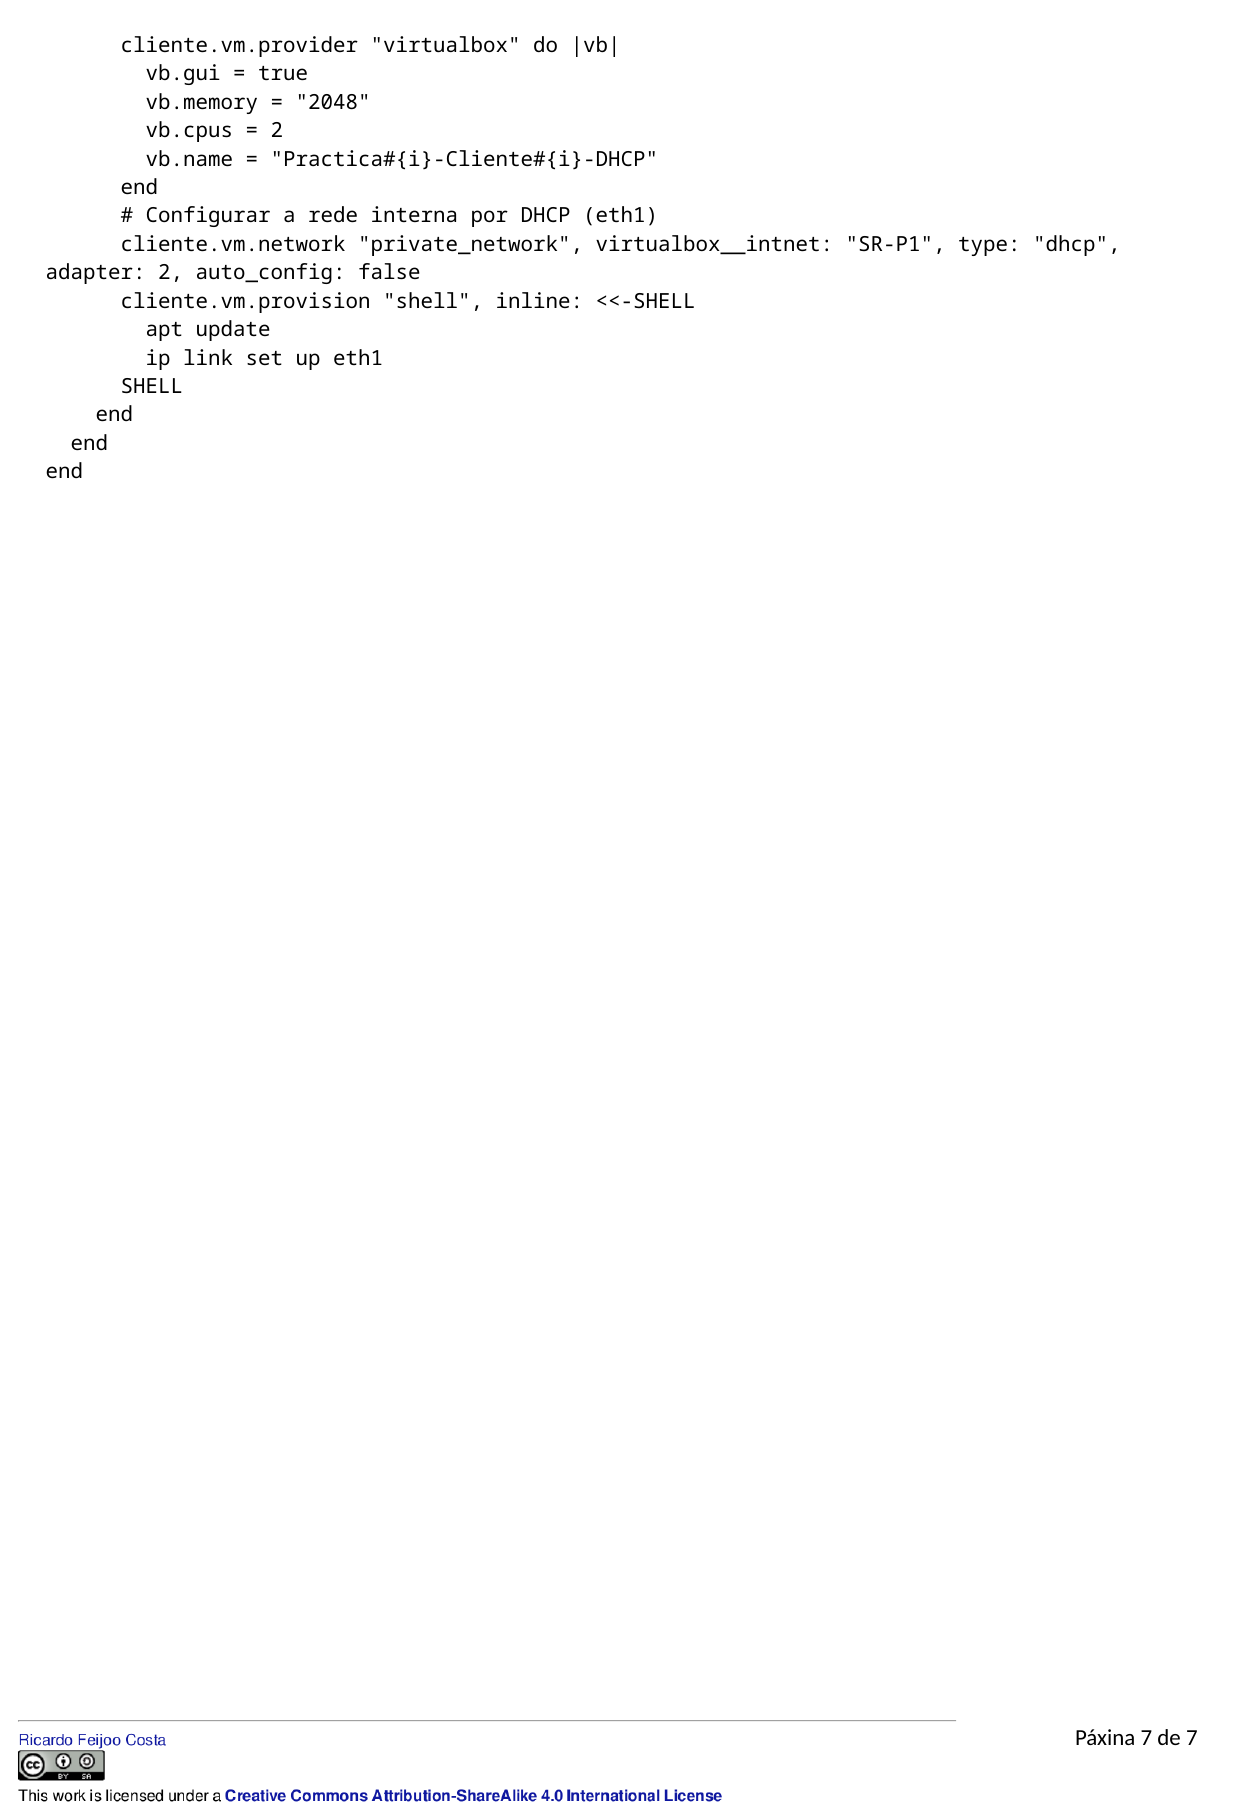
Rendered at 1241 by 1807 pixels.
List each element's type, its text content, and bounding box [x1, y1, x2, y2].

text cliente.vm.provision "shell", inline: <<-SHELL [45, 286, 1197, 314]
text cliente.vm.provider "virtualbox" do |vb| [45, 30, 1197, 58]
text vb.memory = "2048" [45, 87, 1197, 115]
text vb.gui = true [45, 58, 1197, 87]
text apt update [45, 314, 1197, 343]
text vb.cpus = 2 [45, 115, 1197, 144]
text end [45, 428, 1197, 456]
text vb.name = "Practica#{i}-Cliente#{i}-DHCP" [45, 144, 1197, 172]
text ip link set up eth1 [45, 343, 1197, 371]
text end [45, 172, 1197, 201]
text end [45, 456, 1197, 485]
picture [8, 1715, 957, 1806]
text # Configurar a rede interna por DHCP (eth1) [45, 201, 1197, 229]
text cliente.vm.network "private_network", virtualbox__intnet: "SR-P1", type: "dhcp", adapter: 2, auto_config: false [45, 229, 1197, 286]
text end [45, 399, 1197, 428]
text SHELL [45, 371, 1197, 399]
